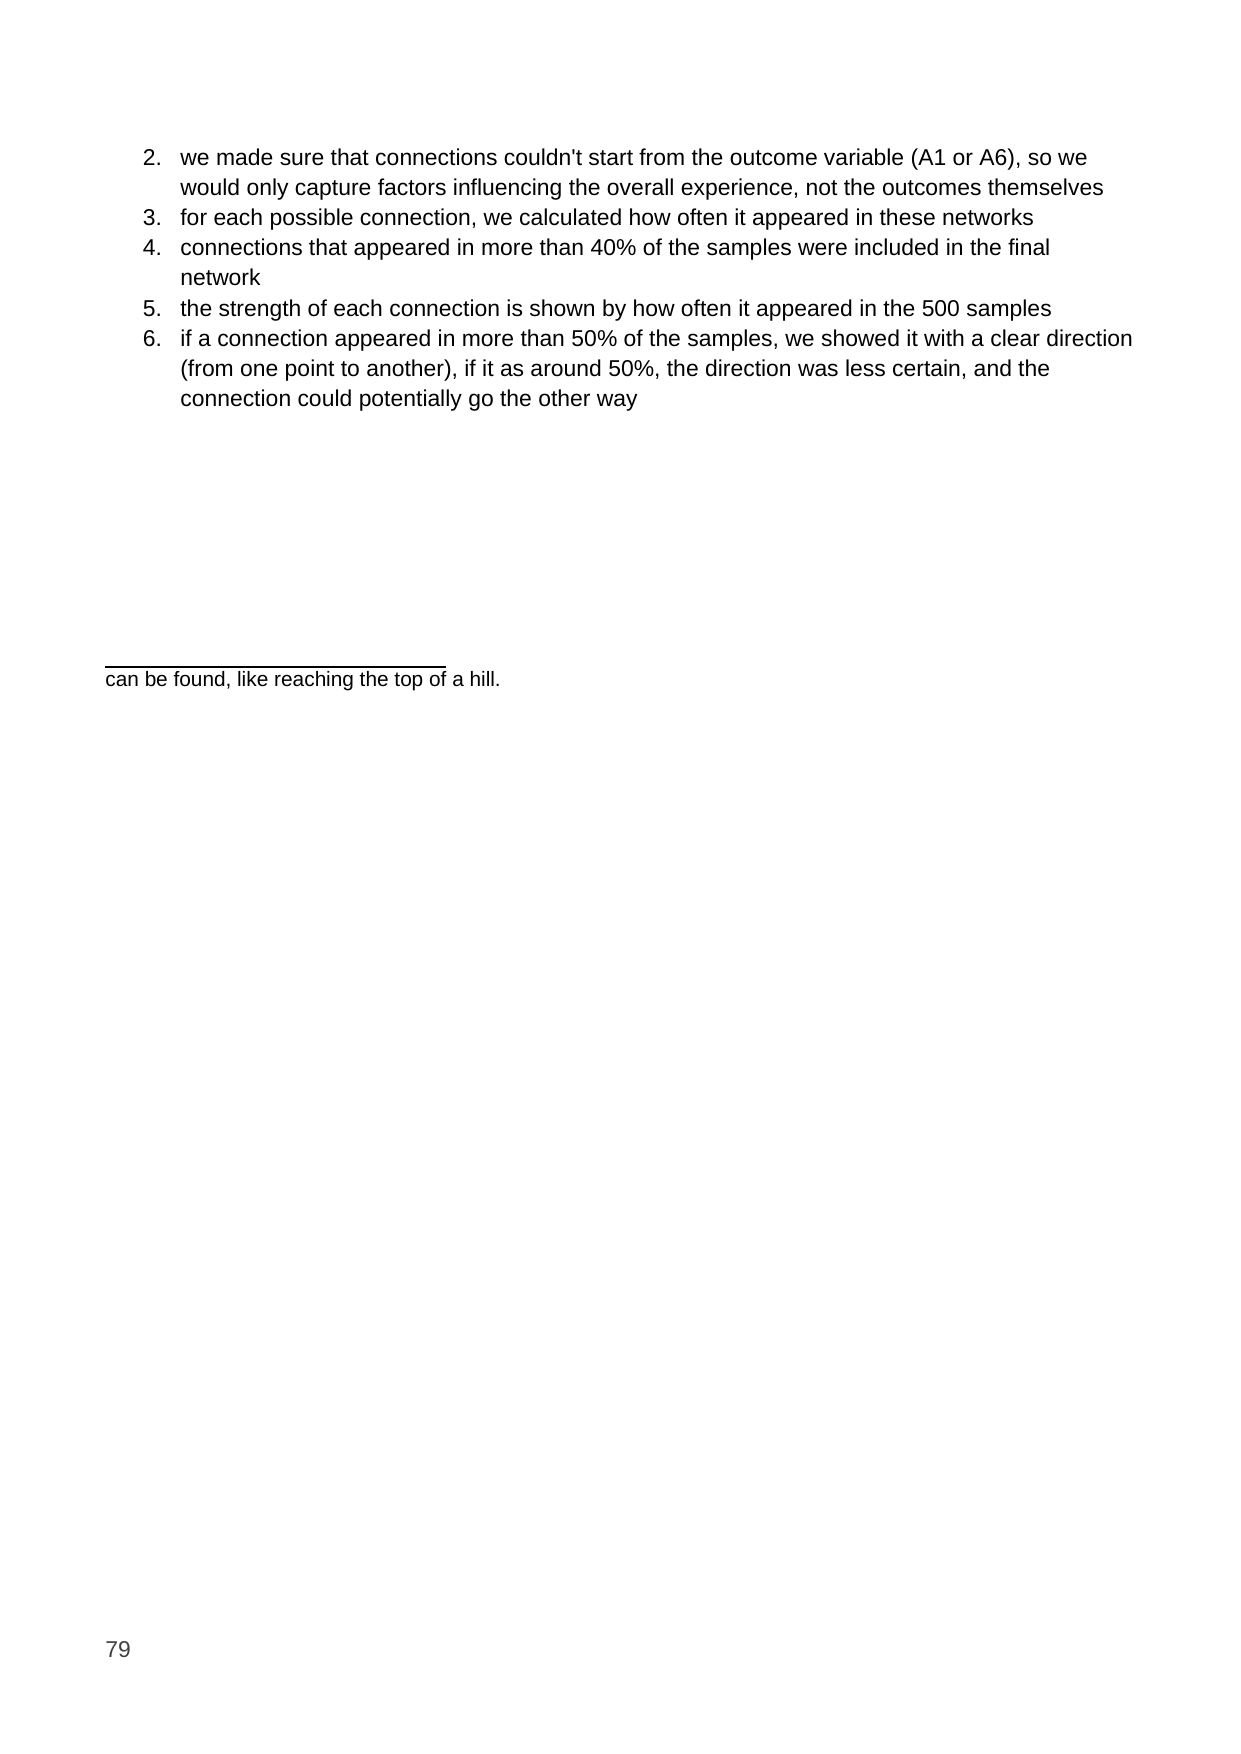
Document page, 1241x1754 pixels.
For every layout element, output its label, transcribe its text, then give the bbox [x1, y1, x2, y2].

list connections that appeared in more than 40% of the samples were included in the final network [143, 234, 1135, 291]
list the strength of each connection is shown by how often it appeared in the 500 samples [143, 294, 1135, 321]
list for each possible connection, we calculated how often it appeared in these networks [143, 204, 1135, 230]
list can be found, like reaching the top of a hill. [105, 667, 1135, 691]
list we made sure that connections couldn't start from the outcome variable (A1 or A6), so we would only capture factors influencing the overall experience, not the outcomes themselves [143, 143, 1135, 200]
list if a connection appeared in more than 50% of the samples, we showed it with a clear direction (from one point to another), if it as around 50%, the direction was less certain, and the connection could potentially go the other way [143, 325, 1135, 412]
